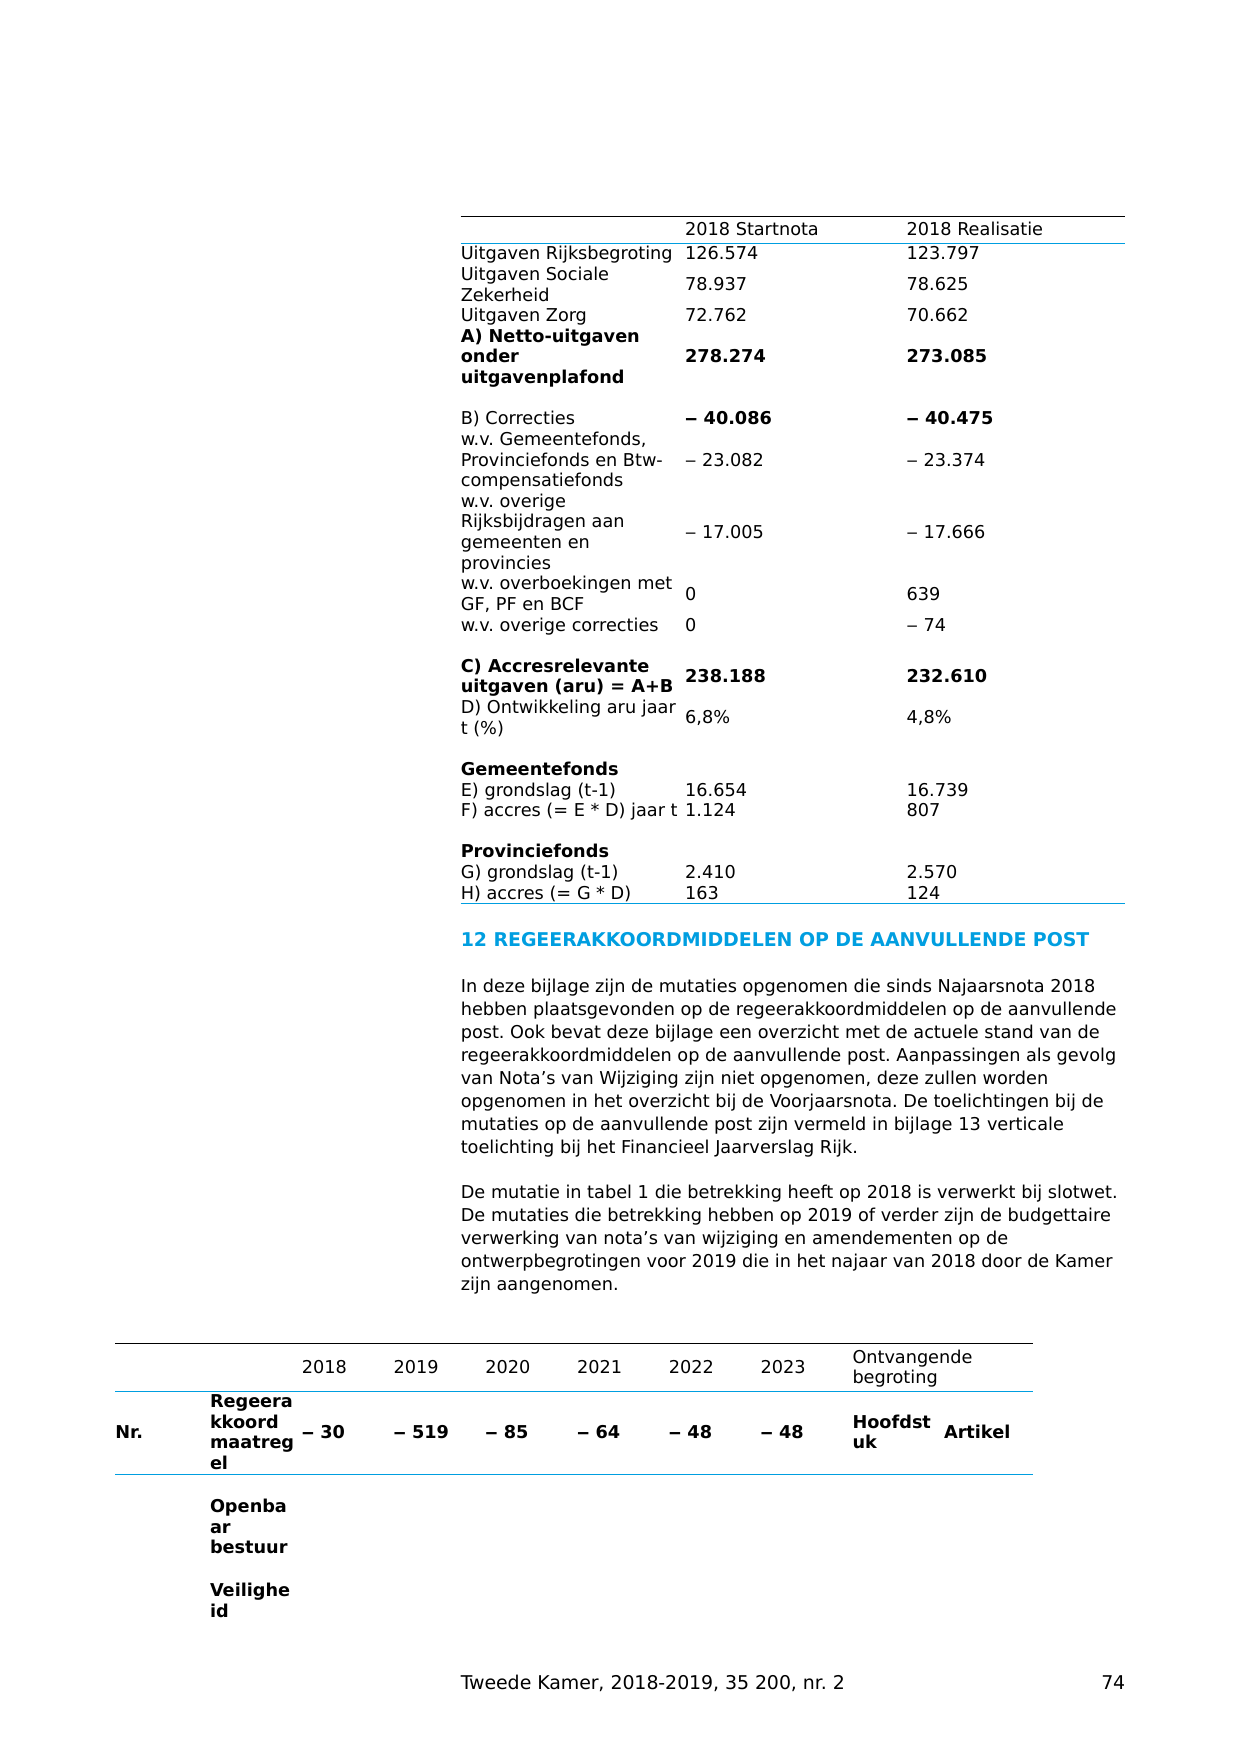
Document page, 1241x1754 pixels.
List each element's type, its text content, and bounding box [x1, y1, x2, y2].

table_cell ‒ 85 [482, 1392, 574, 1474]
table_cell 126.574 [682, 244, 903, 264]
table_cell 163 [682, 883, 903, 903]
table_cell [482, 1475, 574, 1496]
table_cell [390, 1496, 482, 1558]
table_cell F) accres (= E * D) jaar t [461, 800, 682, 821]
table_cell ‒ 48 [666, 1392, 757, 1474]
table_cell w.v. overige Rijksbijdragen aan gemeenten en provincies [461, 491, 682, 573]
table_cell 16.739 [904, 780, 1125, 800]
table_cell H) accres (= G * D) [461, 883, 682, 903]
table_cell ‒ 17.005 [682, 491, 903, 573]
table_cell 232.610 [904, 656, 1125, 697]
table_cell [574, 1475, 666, 1496]
table_cell [461, 821, 682, 841]
table_cell [904, 635, 1125, 656]
table_cell [461, 635, 682, 656]
table_cell [941, 1475, 1033, 1496]
table_cell [758, 1496, 849, 1558]
table_cell [758, 1475, 849, 1496]
table_cell [207, 1558, 299, 1580]
table_cell ‒ 40.086 [682, 408, 903, 429]
table_cell Uitgaven Rijksbegroting [461, 244, 682, 264]
table_cell 2.410 [682, 862, 903, 883]
table_cell [461, 738, 682, 759]
table_cell 2022 [666, 1344, 757, 1391]
table_cell [574, 1496, 666, 1558]
table_cell Openbaar bestuur [207, 1496, 299, 1558]
table_cell 238.188 [682, 656, 903, 697]
table_cell [115, 1496, 207, 1558]
table_cell [682, 738, 903, 759]
table_cell [682, 821, 903, 841]
table_cell Gemeentefonds [461, 759, 682, 779]
table_cell [904, 821, 1125, 841]
table_cell [574, 1580, 666, 1621]
table_cell 4,8% [904, 697, 1125, 738]
table_cell [904, 841, 1125, 862]
table_cell Uitgaven Zorg [461, 305, 682, 326]
table_cell 70.662 [904, 305, 1125, 326]
table_cell 2019 [390, 1344, 482, 1391]
table_cell ‒ 519 [390, 1392, 482, 1474]
table_cell [299, 1475, 390, 1496]
table_cell [115, 1475, 207, 1496]
table_cell [482, 1496, 574, 1558]
table_cell [904, 738, 1125, 759]
table_cell 123.797 [904, 244, 1125, 264]
table_cell D) Ontwikkeling aru jaar t (%) [461, 697, 682, 738]
text In deze bijlage zijn de mutaties opgenomen die sinds Najaarsnota 2018 hebben plaatsgevonden op de regeerakkoordmiddelen op de aanvullende post. Ook bevat deze bijlage een overzicht met de actuele stand van de regeerakkoordmiddelen op de aanvullende post. Aanpassingen als gevolg van Nota’s van Wijziging zijn niet opgenomen, deze zullen worden opgenomen in het overzicht bij de Voorjaarsnota. De toelichtingen bij de mutaties op de aanvullende post zijn vermeld in bijlage 13 verticale toelichting bij het Financieel Jaarverslag Rijk. [461, 974, 1125, 1158]
table_cell [682, 388, 903, 408]
table_cell G) grondslag (t-1) [461, 862, 682, 883]
table_cell 78.625 [904, 264, 1125, 305]
table_cell [666, 1475, 757, 1496]
title 12 Regeerakkoordmiddelen op de Aanvullende Post [461, 929, 1125, 951]
table_cell B) Correcties [461, 408, 682, 429]
table_cell [941, 1558, 1033, 1580]
table_cell Provinciefonds [461, 841, 682, 862]
table_cell ‒ 30 [299, 1392, 390, 1474]
table_cell [482, 1580, 574, 1621]
table_cell [758, 1558, 849, 1580]
table_cell [390, 1580, 482, 1621]
table_cell 273.085 [904, 326, 1125, 388]
table_cell C) Accresrelevante uitgaven (aru) = A+B [461, 656, 682, 697]
table_cell Artikel [941, 1392, 1033, 1474]
table_cell 0 [682, 573, 903, 614]
table_cell ‒ 40.475 [904, 408, 1125, 429]
table_cell w.v. overige correcties [461, 615, 682, 635]
text De mutatie in tabel 1 die betrekking heeft op 2018 is verwerkt bij slotwet. De mutaties die betrekking hebben op 2019 of verder zijn de budgettaire verwerking van nota’s van wijziging en amendementen op de ontwerpbegrotingen voor 2019 die in het najaar van 2018 door de Kamer zijn aangenomen. [461, 1181, 1125, 1295]
table_cell [758, 1580, 849, 1621]
table_cell 278.274 [682, 326, 903, 388]
table_cell w.v. Gemeentefonds, Provinciefonds en Btw-compensatiefonds [461, 429, 682, 491]
table_cell 639 [904, 573, 1125, 614]
table_cell [904, 759, 1125, 779]
table_cell 6,8% [682, 697, 903, 738]
table_cell Veiligheid [207, 1580, 299, 1621]
table_cell 0 [682, 615, 903, 635]
table_cell [115, 1580, 207, 1621]
table_cell 2018 Realisatie [904, 217, 1125, 243]
table_cell [849, 1475, 941, 1496]
table_cell [666, 1496, 757, 1558]
table_cell 2021 [574, 1344, 666, 1391]
table_cell [666, 1558, 757, 1580]
table_cell 1.124 [682, 800, 903, 821]
table_cell [849, 1580, 941, 1621]
table_cell 72.762 [682, 305, 903, 326]
table_cell Ontvangende begroting [849, 1344, 1033, 1391]
table_cell 807 [904, 800, 1125, 821]
table_cell [682, 759, 903, 779]
table_cell 2.570 [904, 862, 1125, 883]
table_cell [941, 1580, 1033, 1621]
table_cell [390, 1558, 482, 1580]
table_cell 2018 [299, 1344, 390, 1391]
table_cell [482, 1558, 574, 1580]
table_cell [682, 635, 903, 656]
table_cell Hoofdstuk [849, 1392, 941, 1474]
table_cell ‒ 23.082 [682, 429, 903, 491]
table_cell [299, 1580, 390, 1621]
table_cell [849, 1558, 941, 1580]
table_cell ‒ 23.374 [904, 429, 1125, 491]
table_cell [666, 1580, 757, 1621]
table_cell [299, 1496, 390, 1558]
table_cell E) grondslag (t-1) [461, 780, 682, 800]
table_cell [941, 1496, 1033, 1558]
table_cell 2020 [482, 1344, 574, 1391]
table_cell Nr. [115, 1392, 207, 1474]
table_cell 2023 [758, 1344, 849, 1391]
table_cell [115, 1344, 207, 1391]
table_cell [904, 388, 1125, 408]
table_cell ‒ 17.666 [904, 491, 1125, 573]
table_cell Regeerakkoordmaatregel [207, 1392, 299, 1474]
table_cell [461, 388, 682, 408]
table_cell ‒ 74 [904, 615, 1125, 635]
table_cell [207, 1475, 299, 1496]
table_cell [207, 1344, 299, 1391]
table_cell [299, 1558, 390, 1580]
table_cell [574, 1558, 666, 1580]
table_cell w.v. overboekingen met GF, PF en BCF [461, 573, 682, 614]
table_header Tabel 11.2 Verticale ontwikkeling accres [461, 191, 1125, 216]
table_cell 16.654 [682, 780, 903, 800]
table_cell [115, 1558, 207, 1580]
table_cell 124 [904, 883, 1125, 903]
table_cell [461, 217, 682, 243]
table_cell [390, 1475, 482, 1496]
table_cell Uitgaven Sociale Zekerheid [461, 264, 682, 305]
table_cell 2018 Startnota [682, 217, 903, 243]
table_cell ‒ 48 [758, 1392, 849, 1474]
table_cell [849, 1496, 941, 1558]
table_cell 78.937 [682, 264, 903, 305]
table_cell ‒ 64 [574, 1392, 666, 1474]
table_cell [682, 841, 903, 862]
table_cell A) Netto-uitgaven onder uitgavenplafond [461, 326, 682, 388]
table_header Tabel 1: mutaties regeerakkoordmiddelen aanvullende post (in mln. euro) [115, 1318, 1125, 1343]
